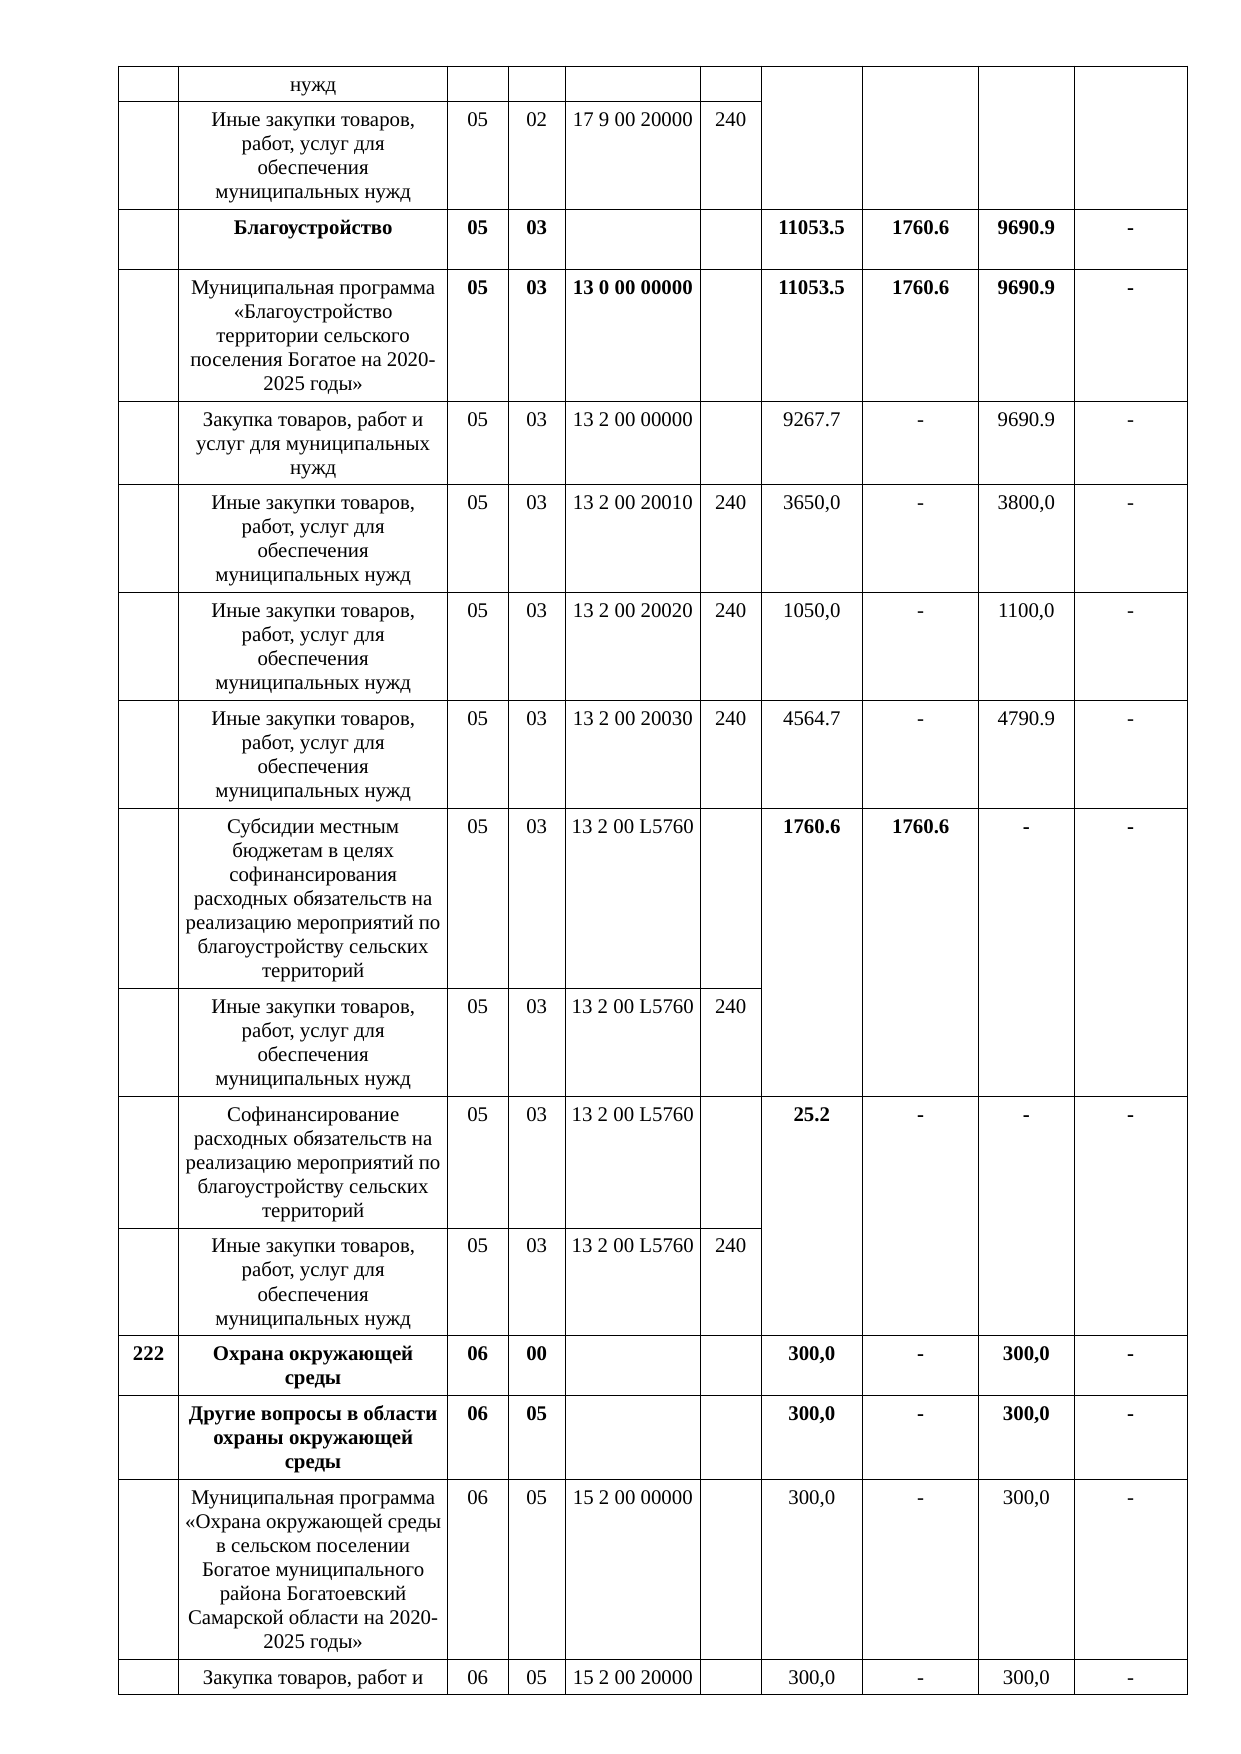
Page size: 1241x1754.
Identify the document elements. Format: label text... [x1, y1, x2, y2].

table_cell 05 [509, 1396, 565, 1479]
table_cell 300,0 [762, 1480, 862, 1659]
table_cell 240 [701, 1229, 761, 1335]
table_cell [119, 485, 178, 592]
table_cell 4564,7 [762, 701, 862, 808]
table_cell 13 2 00 L5760 [566, 1229, 700, 1335]
table_cell 03 [509, 210, 565, 269]
table_cell - [863, 593, 978, 700]
table_cell 13 2 00 20010 [566, 485, 700, 592]
table_cell Иные закупки товаров, работ, услуг для обеспечения муниципальных нужд [179, 485, 447, 592]
table_cell 9690,9 [979, 210, 1074, 269]
table_cell 03 [509, 1097, 565, 1227]
table_cell 13 2 00 L5760 [566, 989, 700, 1096]
table_cell 9690,9 [979, 402, 1074, 484]
table_cell 06 [448, 1660, 508, 1694]
table_cell 11053,5 [762, 270, 862, 401]
table_cell 03 [509, 809, 565, 988]
table_cell [701, 809, 761, 988]
table_cell - [863, 1480, 978, 1659]
table_cell - [1075, 1396, 1187, 1479]
table_cell 300,0 [979, 1336, 1074, 1395]
table_cell 13 0 00 00000 [566, 270, 700, 401]
table_cell 300,0 [762, 1336, 862, 1395]
table_cell - [1075, 210, 1187, 269]
table_cell - [863, 701, 978, 808]
table_cell Субсидии местным бюджетам в целях софинансирования расходных обязательств на реализацию мероприятий по благоустройству сельских территорий [179, 809, 447, 988]
table_cell 300,0 [979, 1396, 1074, 1479]
table_cell 1100,0 [979, 593, 1074, 700]
table_cell 9690,9 [979, 270, 1074, 401]
table_cell [119, 270, 178, 401]
table_cell [448, 67, 508, 101]
table_cell [119, 989, 178, 1096]
table_cell 06 [448, 1480, 508, 1659]
table_cell Муниципальная программа «Благоустройство территории сельского поселения Богатое на 2020-2025 годы» [179, 270, 447, 401]
table_cell 05 [448, 809, 508, 988]
table_cell 3650,0 [762, 485, 862, 592]
table_cell [119, 67, 178, 101]
table_cell 222 [119, 1336, 178, 1395]
table_cell 13 2 00 L5760 [566, 1097, 700, 1227]
table_cell [119, 1229, 178, 1335]
table_cell - [1075, 485, 1187, 592]
table_cell 06 [448, 1396, 508, 1479]
table_cell 06 [448, 1336, 508, 1395]
table_cell 05 [448, 1229, 508, 1335]
table_cell [119, 1480, 178, 1659]
table_cell Закупка товаров, работ и [179, 1660, 447, 1694]
table_cell [119, 593, 178, 700]
table_cell 05 [448, 402, 508, 484]
table_cell - [1075, 402, 1187, 484]
table_cell 05 [509, 1480, 565, 1659]
table_cell 05 [448, 102, 508, 209]
table_cell - [863, 485, 978, 592]
table_cell 300,0 [762, 1660, 862, 1694]
table_cell 05 [448, 270, 508, 401]
table_cell 300,0 [979, 1660, 1074, 1694]
table_cell - [1075, 270, 1187, 401]
table_cell 11053,5 [762, 210, 862, 269]
table_cell 05 [448, 1097, 508, 1227]
table_cell [701, 1480, 761, 1659]
table_cell [701, 1336, 761, 1395]
table_cell 03 [509, 402, 565, 484]
table_cell [979, 67, 1074, 209]
table_cell [566, 67, 700, 101]
table_cell 13 2 00 20020 [566, 593, 700, 700]
table_cell [119, 701, 178, 808]
table_cell 1760,6 [863, 210, 978, 269]
table_cell [119, 210, 178, 269]
table_cell 05 [448, 485, 508, 592]
table_cell 240 [701, 593, 761, 700]
table_cell 13 2 00 00000 [566, 402, 700, 484]
table_cell 03 [509, 485, 565, 592]
table_cell Иные закупки товаров, работ, услуг для обеспечения муниципальных нужд [179, 102, 447, 209]
table_cell 13 2 00 20030 [566, 701, 700, 808]
table_cell 240 [701, 701, 761, 808]
table_cell 9267,7 [762, 402, 862, 484]
table_cell Иные закупки товаров, работ, услуг для обеспечения муниципальных нужд [179, 701, 447, 808]
table_cell Муниципальная программа «Охрана окружающей среды в сельском поселении Богатое муниципального района Богатоевский Самарской области на 2020-2025 годы» [179, 1480, 447, 1659]
table_cell 240 [701, 102, 761, 209]
table_cell [566, 210, 700, 269]
table_cell 1760,6 [863, 270, 978, 401]
table_cell [119, 402, 178, 484]
table_cell [119, 1396, 178, 1479]
table_cell 03 [509, 270, 565, 401]
table_cell 240 [701, 485, 761, 592]
table_cell 03 [509, 989, 565, 1096]
table_cell 05 [448, 701, 508, 808]
table_cell - [979, 809, 1074, 1096]
table_cell - [1075, 1336, 1187, 1395]
table_cell 13 2 00 L5760 [566, 809, 700, 988]
table_cell Закупка товаров, работ и услуг для муниципальных нужд [179, 402, 447, 484]
table_cell [119, 1097, 178, 1227]
table_cell 05 [448, 989, 508, 1096]
table_cell [701, 270, 761, 401]
table_cell 15 2 00 00000 [566, 1480, 700, 1659]
table_cell [119, 1660, 178, 1694]
table_cell 1760,6 [863, 809, 978, 1096]
table_cell [701, 402, 761, 484]
table_cell - [863, 1097, 978, 1335]
table_cell 1760,6 [762, 809, 862, 1096]
table_cell 15 2 00 20000 [566, 1660, 700, 1694]
table_cell [701, 1097, 761, 1227]
table_cell - [1075, 701, 1187, 808]
table_cell нужд [179, 67, 447, 101]
table_cell - [1075, 1660, 1187, 1694]
table_cell - [863, 1396, 978, 1479]
table_cell 03 [509, 593, 565, 700]
table_cell 25,2 [762, 1097, 862, 1335]
table_cell 05 [509, 1660, 565, 1694]
table_cell 03 [509, 701, 565, 808]
table_cell Cофинансирование расходных обязательств на реализацию мероприятий по благоустройству сельских территорий [179, 1097, 447, 1227]
table_cell - [863, 402, 978, 484]
table_cell [701, 1396, 761, 1479]
table_cell 17 9 00 20000 [566, 102, 700, 209]
table_cell 05 [448, 593, 508, 700]
table_cell Иные закупки товаров, работ, услуг для обеспечения муниципальных нужд [179, 989, 447, 1096]
table_cell [566, 1396, 700, 1479]
table_cell 300,0 [762, 1396, 862, 1479]
table_cell [701, 1660, 761, 1694]
table_cell 05 [448, 210, 508, 269]
table_cell - [1075, 1097, 1187, 1335]
table_cell [566, 1336, 700, 1395]
table_cell Иные закупки товаров, работ, услуг для обеспечения муниципальных нужд [179, 1229, 447, 1335]
table_cell [509, 67, 565, 101]
table_cell [762, 67, 862, 209]
table_cell [119, 809, 178, 988]
table_cell 02 [509, 102, 565, 209]
table_cell Охрана окружающей среды [179, 1336, 447, 1395]
table_cell 3800,0 [979, 485, 1074, 592]
table_cell - [863, 1336, 978, 1395]
table_cell - [1075, 67, 1187, 209]
table_cell 300,0 [979, 1480, 1074, 1659]
table_cell - [979, 1097, 1074, 1335]
table_cell [701, 67, 761, 101]
table_cell [701, 210, 761, 269]
table_cell 4790,9 [979, 701, 1074, 808]
table_cell - [1075, 1480, 1187, 1659]
table_cell [119, 102, 178, 209]
table_cell 240 [701, 989, 761, 1096]
table_cell - [863, 67, 978, 209]
table_cell - [863, 1660, 978, 1694]
table_cell Другие вопросы в области охраны окружающей среды [179, 1396, 447, 1479]
table_cell - [1075, 593, 1187, 700]
table_cell 00 [509, 1336, 565, 1395]
table_cell 1050,0 [762, 593, 862, 700]
table_cell Иные закупки товаров, работ, услуг для обеспечения муниципальных нужд [179, 593, 447, 700]
table_cell Благоустройство [179, 210, 447, 269]
table_cell - [1075, 809, 1187, 1096]
table_cell 03 [509, 1229, 565, 1335]
